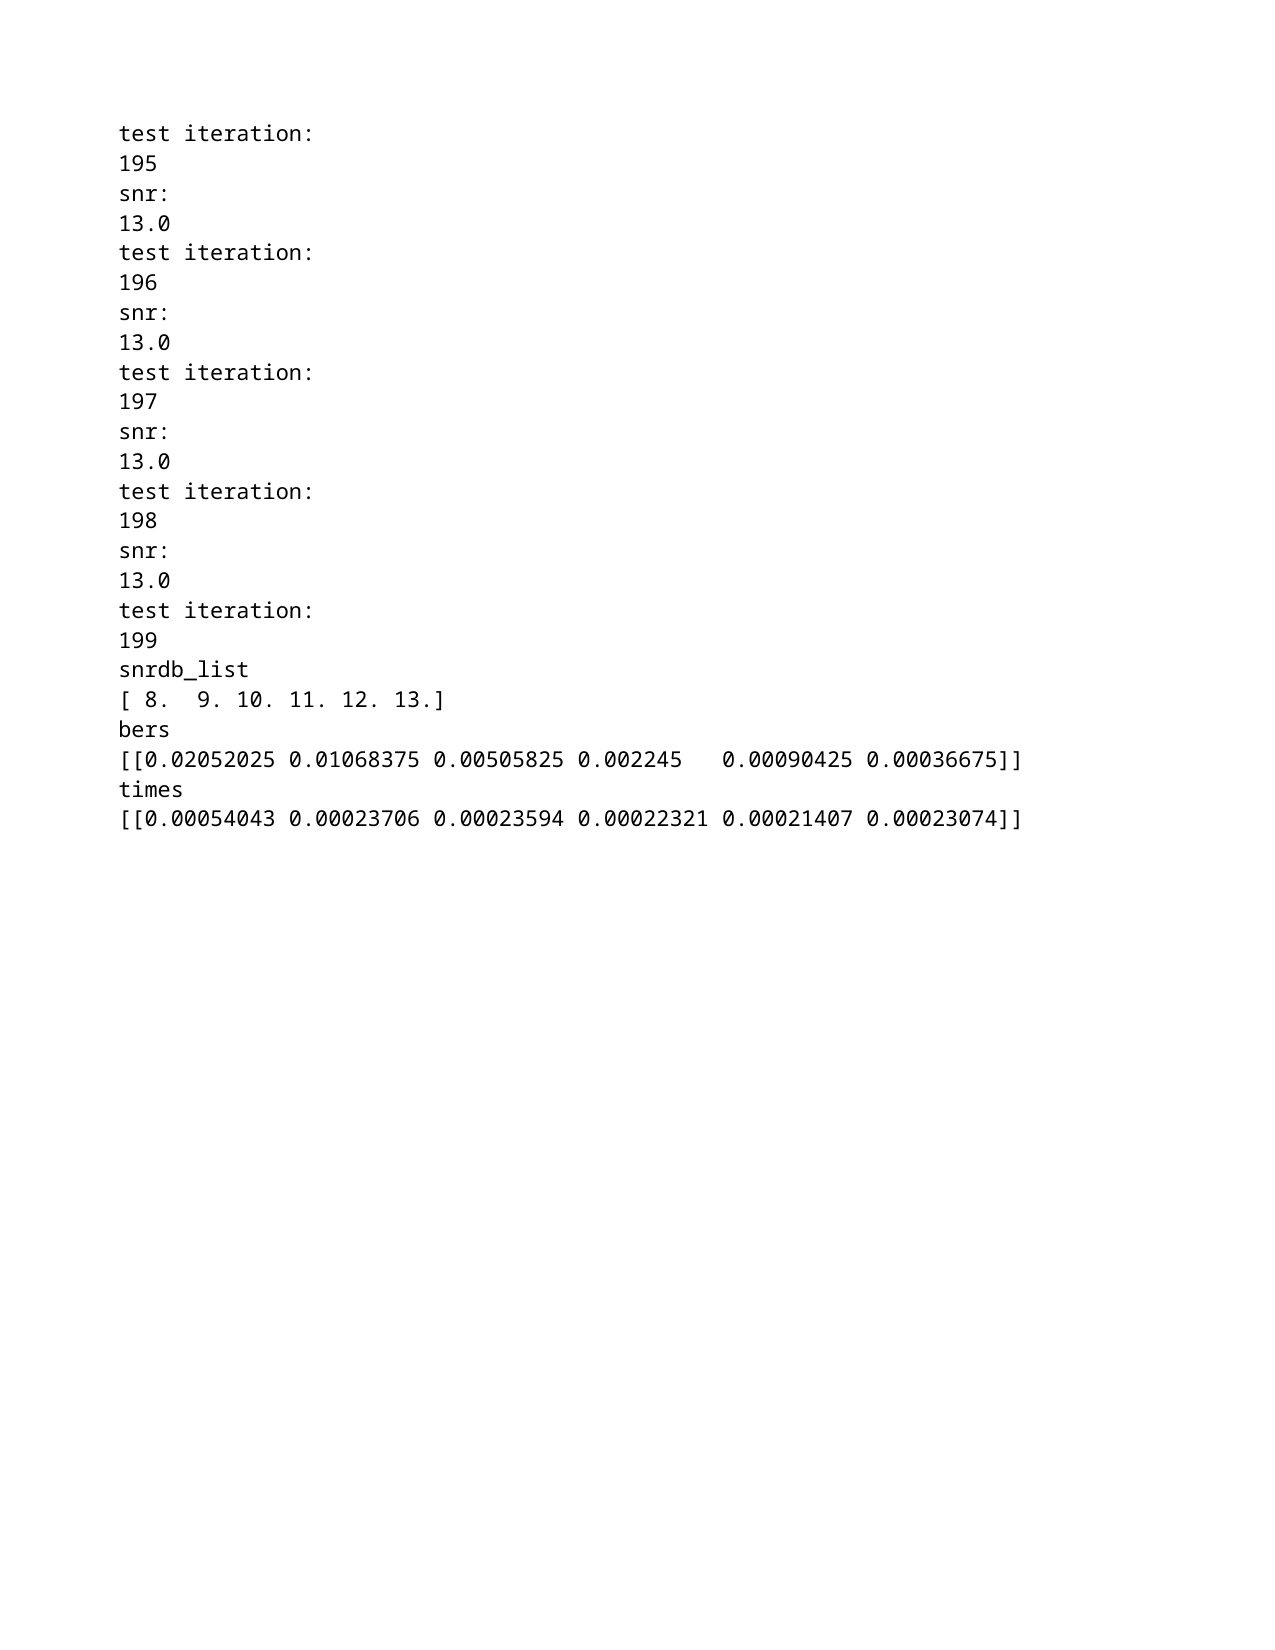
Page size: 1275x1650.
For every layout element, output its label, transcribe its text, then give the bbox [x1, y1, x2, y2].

text test iteration: [118, 476, 1157, 505]
text snr: [118, 535, 1157, 565]
text 198 [118, 505, 1157, 535]
text bers [118, 714, 1157, 744]
text snrdb_list [118, 654, 1157, 684]
text test iteration: [118, 237, 1157, 267]
text snr: [118, 178, 1157, 207]
text 13.0 [118, 565, 1157, 595]
text test iteration: [118, 595, 1157, 624]
text snr: [118, 416, 1157, 446]
text test iteration: [118, 118, 1157, 148]
text test iteration: [118, 356, 1157, 386]
text 13.0 [118, 446, 1157, 476]
text 195 [118, 148, 1157, 178]
text 196 [118, 267, 1157, 297]
text times [118, 773, 1157, 803]
text snr: [118, 297, 1157, 327]
text 197 [118, 386, 1157, 416]
text 199 [118, 624, 1157, 654]
text 13.0 [118, 327, 1157, 356]
text 13.0 [118, 207, 1157, 237]
text [[0.02052025 0.01068375 0.00505825 0.002245 0.00090425 0.00036675]] [118, 744, 1157, 773]
text [ 8. 9. 10. 11. 12. 13.] [118, 684, 1157, 714]
text [[0.00054043 0.00023706 0.00023594 0.00022321 0.00021407 0.00023074]] [118, 803, 1157, 833]
